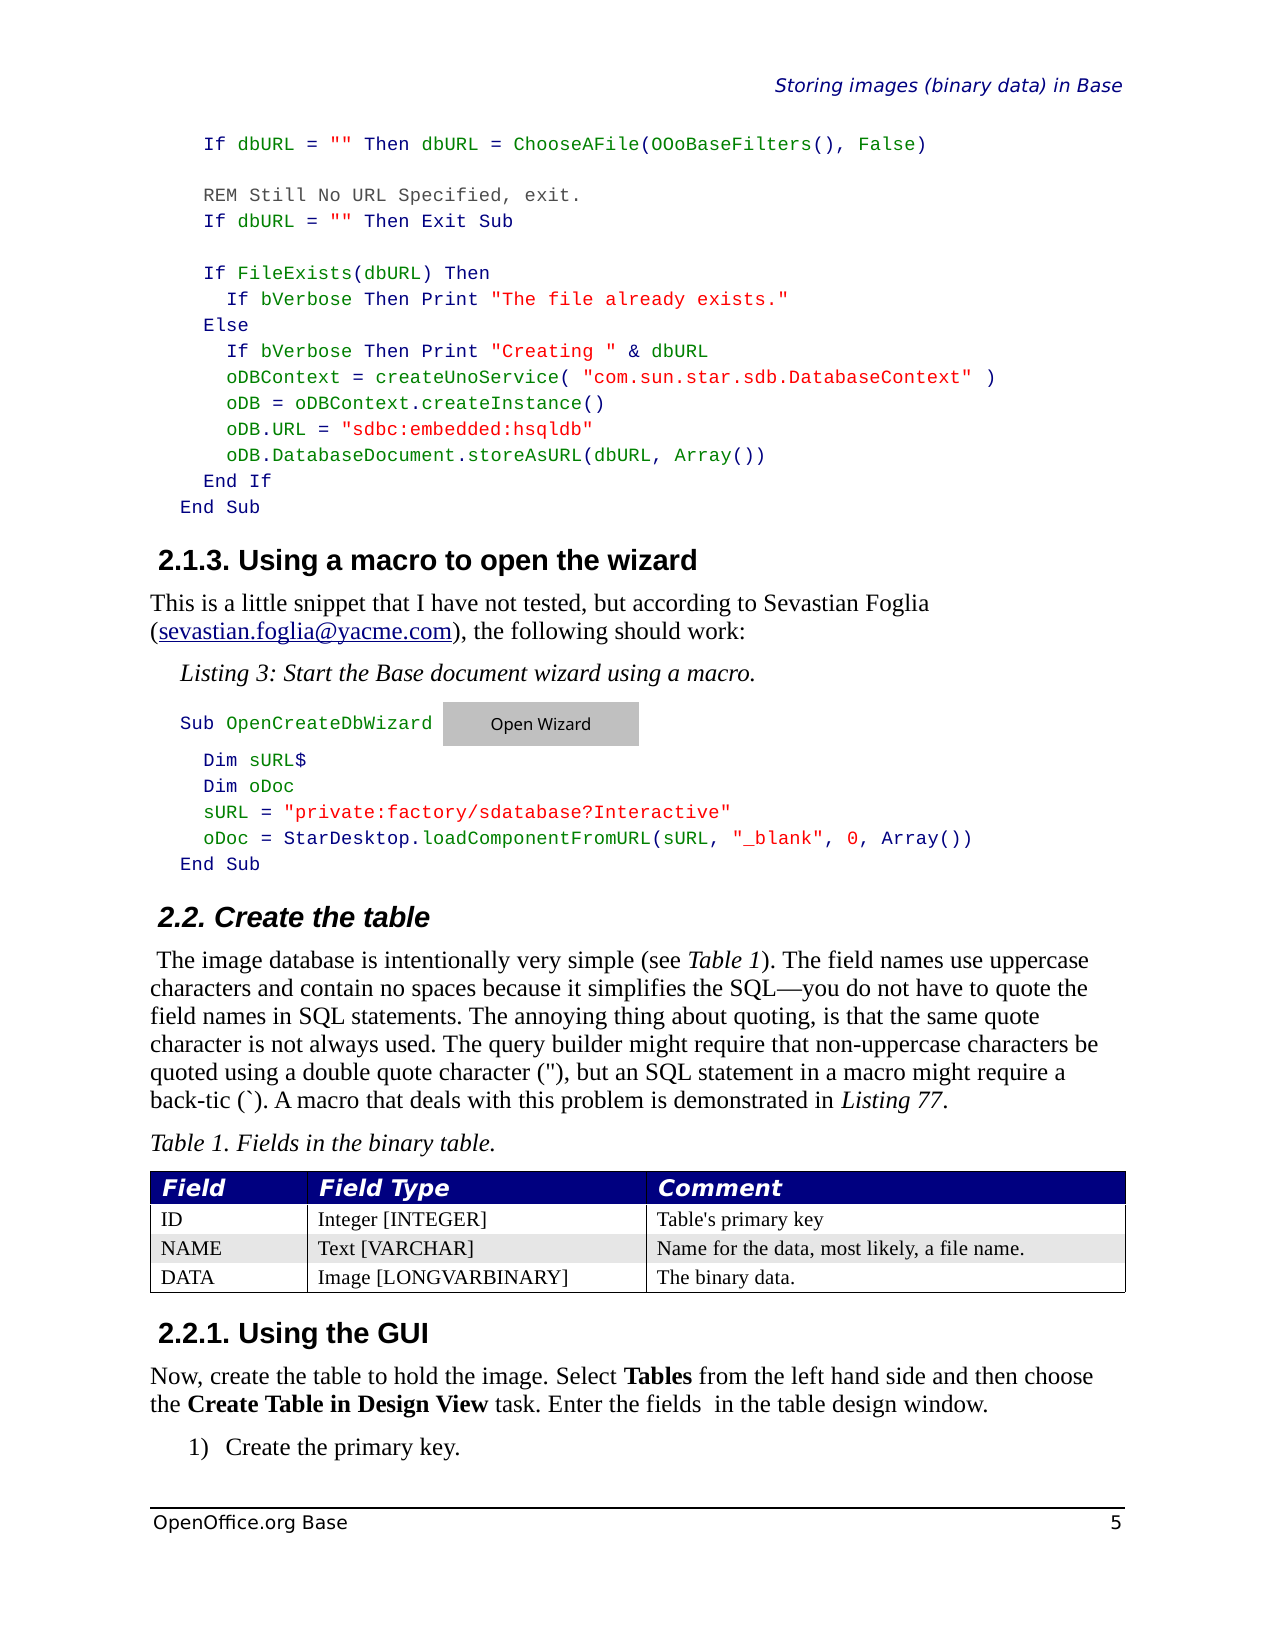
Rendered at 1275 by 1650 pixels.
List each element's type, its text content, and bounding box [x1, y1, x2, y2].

text oDoc = StarDesktop.loadComponentFromURL(sURL, "_blank", 0, Array()) [180, 828, 1125, 850]
text sURL = "private:factory/sdatabase?Interactive" [180, 802, 1125, 824]
table_cell ID [151, 1205, 307, 1234]
text oDBContext = createUnoService( "com.sun.star.sdb.DatabaseContext" ) [180, 367, 1125, 389]
text If FileExists(dbURL) Then [180, 264, 1125, 285]
text oDB.URL = "sdbc:embedded:hsqldb" [180, 419, 1125, 441]
table_cell Name for the data, most likely, a file name. [647, 1234, 1125, 1263]
text Dim oDoc [180, 776, 1125, 798]
table_cell Image [LONGVARBINARY] [308, 1263, 646, 1292]
table_cell The binary data. [647, 1263, 1125, 1292]
list Create the primary key. [188, 1433, 1125, 1461]
text Dim sURL$ [180, 751, 1125, 772]
table_cell DATA [151, 1263, 307, 1292]
text Sub OpenCreateDbWizard [180, 702, 443, 746]
subtitle Create the table [150, 901, 1125, 933]
table_header Comment [647, 1172, 1125, 1204]
table_header Field Type [308, 1172, 646, 1204]
text If dbURL = "" Then dbURL = ChooseAFile(OOoBaseFilters(), False) [180, 134, 1125, 155]
table_header Field [151, 1172, 307, 1204]
text End Sub [180, 497, 1125, 518]
text If dbURL = "" Then Exit Sub [180, 212, 1125, 233]
text If bVerbose Then Print "Creating " & dbURL [180, 341, 1125, 363]
text Table 1. Fields in the binary table. [150, 1129, 1125, 1157]
table_cell NAME [151, 1234, 307, 1263]
text Else [180, 316, 1125, 337]
table_cell Table's primary key [647, 1205, 1125, 1234]
text If bVerbose Then Print "The file already exists." [180, 289, 1125, 311]
text REM Still No URL Specified, exit. [180, 186, 1125, 207]
table_cell Text [VARCHAR] [308, 1234, 646, 1263]
text Now, create the table to hold the image. Select Tables from the left hand side and then choose the Create Table in Design View task. Enter the fields in the table design window. [150, 1362, 1125, 1418]
text End Sub [180, 854, 1125, 876]
list Listing 3: Start the Base document wizard using a macro. [180, 659, 1125, 687]
text oDB = oDBContext.createInstance() [180, 393, 1125, 415]
table_cell Integer [INTEGER] [308, 1205, 646, 1234]
subtitle Using a macro to open the wizard [150, 543, 1125, 576]
subtitle Using the GUI [150, 1317, 1125, 1349]
text oDB.DatabaseDocument.storeAsURL(dbURL, Array()) [180, 445, 1125, 467]
text [639, 702, 1125, 746]
text This is a little snippet that I have not tested, but according to Sevastian Foglia (sevastian.foglia@yacme.com), the following should work: [150, 588, 1125, 644]
text The image database is intentionally very simple (see Table 1). The field names use uppercase characters and contain no spaces because it simplifies the SQL—you do not have to quote the field names in SQL statements. The annoying thing about quoting, is that the same quote character is not always used. The query builder might require that non-uppercase characters be quoted using a double quote character ("), but an SQL statement in a macro might require a back-tic (`). A macro that deals with this problem is demonstrated in Listing 77. [150, 946, 1125, 1114]
text End If [180, 471, 1125, 493]
